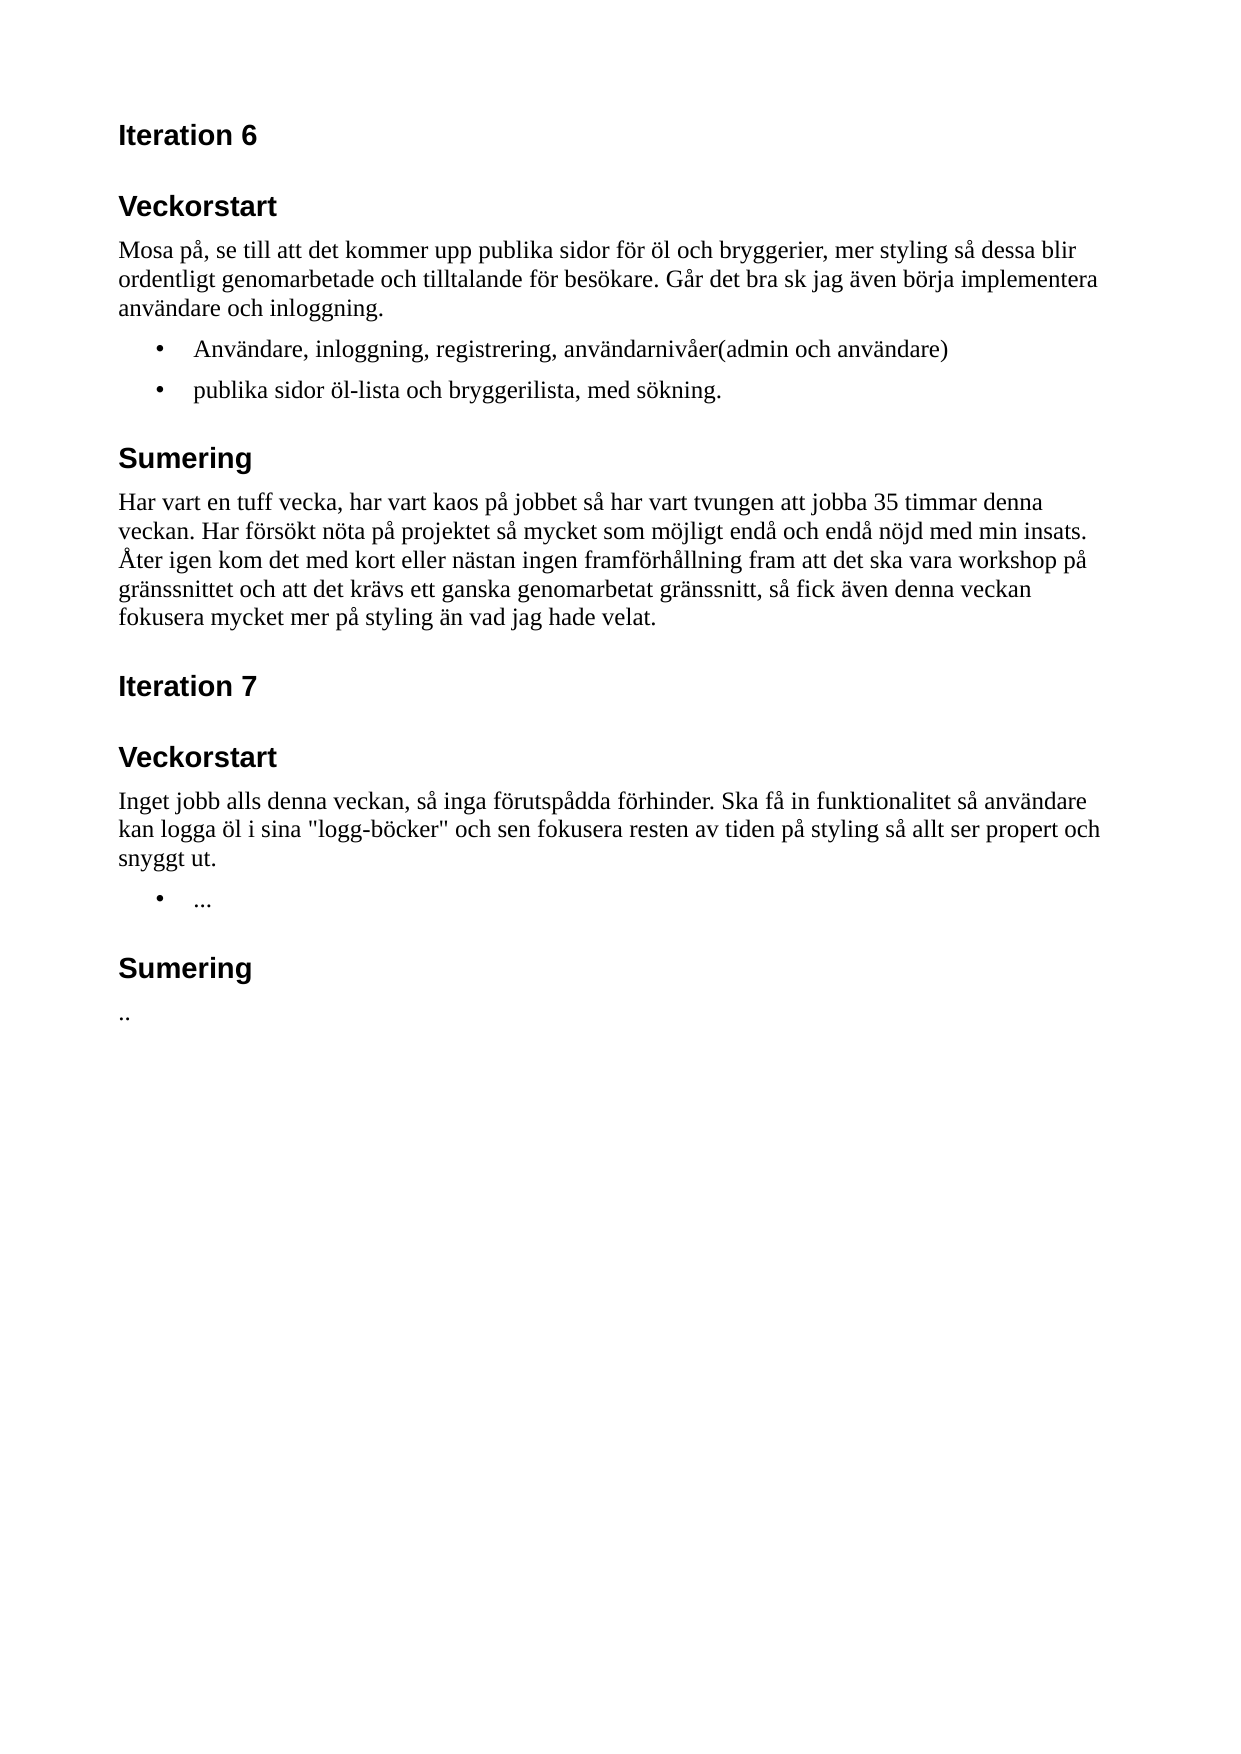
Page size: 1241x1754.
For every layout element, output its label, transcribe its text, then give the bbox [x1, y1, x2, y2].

text Har vart en tuff vecka, har vart kaos på jobbet så har vart tvungen att jobba 35 timmar denna veckan. Har försökt nöta på projektet så mycket som möjligt endå och endå nöjd med min insats. Åter igen kom det med kort eller nästan ingen framförhållning fram att det ska vara workshop på gränssnittet och att det krävs ett ganska genomarbetat gränssnitt, så fick även denna veckan fokusera mycket mer på styling än vad jag hade velat. [118, 487, 1122, 631]
subtitle Sumering [118, 951, 1122, 984]
list publika sidor öl-lista och bryggerilista, med sökning. [156, 375, 1122, 404]
subtitle Sumering [118, 441, 1122, 475]
list ... [156, 884, 1122, 913]
list Användare, inloggning, registrering, användarnivåer(admin och användare) [156, 334, 1122, 363]
text .. [118, 997, 1122, 1026]
text Mosa på, se till att det kommer upp publika sidor för öl och bryggerier, mer styling så dessa blir ordentligt genomarbetade och tilltalande för besökare. Går det bra sk jag även börja implementera användare och inloggning. [118, 235, 1122, 321]
subtitle Veckorstart [118, 740, 1122, 773]
subtitle Veckorstart [118, 189, 1122, 223]
text Inget jobb alls denna veckan, så inga förutspådda förhinder. Ska få in funktionalitet så användare kan logga öl i sina "logg-böcker" och sen fokusera resten av tiden på styling så allt ser propert och snyggt ut. [118, 786, 1122, 872]
subtitle Iteration 6 [118, 118, 1122, 152]
subtitle Iteration 7 [118, 669, 1122, 702]
